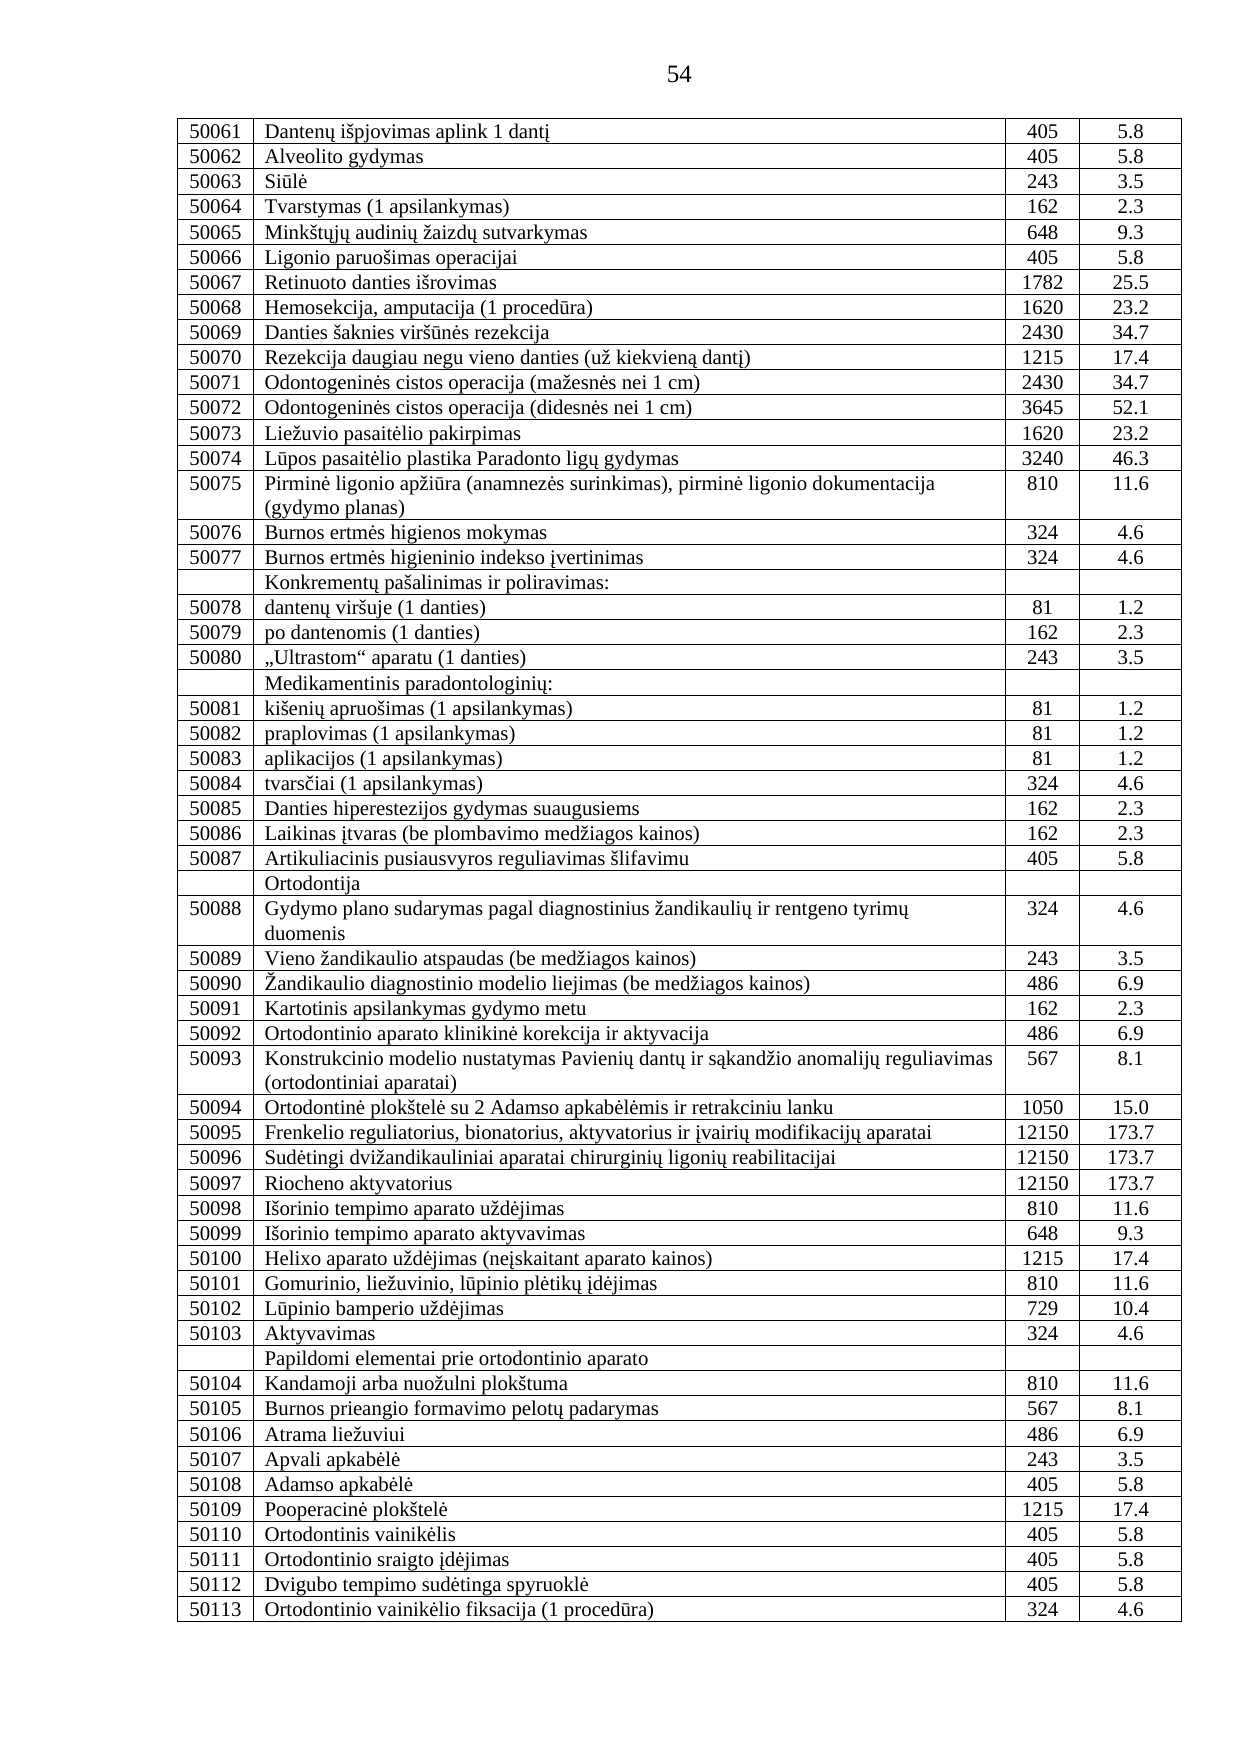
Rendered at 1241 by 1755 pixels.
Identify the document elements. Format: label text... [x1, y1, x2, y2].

table_cell Odontogeninės cistos operacija (mažesnės nei 1 cm) [254, 370, 1005, 394]
table_cell 12150 [1006, 1170, 1079, 1194]
table_cell 50067 [178, 270, 253, 294]
table_cell 81 [1006, 746, 1079, 770]
table_cell Riocheno aktyvatorius [254, 1170, 1005, 1194]
table_cell 50065 [178, 220, 253, 244]
table_cell 50071 [178, 370, 253, 394]
table_cell 162 [1006, 821, 1079, 845]
table_cell Pirminė ligonio apžiūra (anamnezės surinkimas), pirminė ligonio dokumentacija (gydymo planas) [254, 471, 1005, 519]
table_cell 50062 [178, 144, 253, 168]
table_cell 4.6 [1080, 545, 1181, 569]
table_cell Ligonio paruošimas operacijai [254, 245, 1005, 269]
table_cell 50088 [178, 896, 253, 944]
table_cell 50086 [178, 821, 253, 845]
table_cell 810 [1006, 1271, 1079, 1295]
table_cell 50105 [178, 1396, 253, 1420]
table_cell 486 [1006, 971, 1079, 995]
table_cell 50078 [178, 595, 253, 619]
table_cell praplovimas (1 apsilankymas) [254, 721, 1005, 745]
table_cell 50098 [178, 1196, 253, 1219]
table_cell 3240 [1006, 446, 1079, 469]
table_cell tvarsčiai (1 apsilankymas) [254, 771, 1005, 795]
table_cell 648 [1006, 1221, 1079, 1245]
table_cell 50064 [178, 195, 253, 218]
table_cell 81 [1006, 595, 1079, 619]
table_cell Tvarstymas (1 apsilankymas) [254, 195, 1005, 218]
table_cell [1006, 670, 1079, 694]
table_cell 5.8 [1080, 1572, 1181, 1596]
table_cell 173.7 [1080, 1170, 1181, 1194]
table_cell 162 [1006, 996, 1079, 1020]
table_cell 1215 [1006, 345, 1079, 369]
table_cell 50073 [178, 420, 253, 444]
table_cell 810 [1006, 471, 1079, 519]
table_cell Ortodontija [254, 871, 1005, 895]
table_cell Aktyvavimas [254, 1321, 1005, 1345]
table_cell Burnos ertmės higienos mokymas [254, 520, 1005, 544]
table_cell 810 [1006, 1196, 1079, 1219]
table_cell 486 [1006, 1421, 1079, 1446]
table_cell 50095 [178, 1120, 253, 1144]
table_cell 3.5 [1080, 645, 1181, 669]
table_cell 11.6 [1080, 1371, 1181, 1395]
table_cell 50075 [178, 471, 253, 519]
table_cell Danties hiperestezijos gydymas suaugusiems [254, 796, 1005, 820]
table_cell 324 [1006, 771, 1079, 795]
table_cell 2430 [1006, 320, 1079, 344]
table_cell Liežuvio pasaitėlio pakirpimas [254, 420, 1005, 444]
table_cell Ortodontinio aparato klinikinė korekcija ir aktyvacija [254, 1021, 1005, 1045]
table_cell 5.8 [1080, 1472, 1181, 1496]
table_cell 6.9 [1080, 971, 1181, 995]
table_cell 50063 [178, 169, 253, 193]
table_cell po dantenomis (1 danties) [254, 620, 1005, 644]
table_cell 11.6 [1080, 471, 1181, 519]
table_cell 162 [1006, 195, 1079, 218]
table_cell 52.1 [1080, 395, 1181, 419]
table_cell Kandamoji arba nuožulni plokštuma [254, 1371, 1005, 1395]
table_cell 50110 [178, 1522, 253, 1546]
table_cell 50090 [178, 971, 253, 995]
table_cell 50061 [178, 119, 253, 143]
table_cell Žandikaulio diagnostinio modelio liejimas (be medžiagos kainos) [254, 971, 1005, 995]
table_cell 50103 [178, 1321, 253, 1345]
table_cell 648 [1006, 220, 1079, 244]
table_cell 8.1 [1080, 1046, 1181, 1094]
table_cell 5.8 [1080, 846, 1181, 870]
table_cell 9.3 [1080, 1221, 1181, 1245]
table_cell 4.6 [1080, 520, 1181, 544]
table_cell 405 [1006, 1472, 1079, 1496]
table_cell 3.5 [1080, 169, 1181, 193]
table_cell Ortodontinio sraigto įdėjimas [254, 1547, 1005, 1571]
table_cell 243 [1006, 946, 1079, 969]
table_cell 1050 [1006, 1095, 1079, 1119]
table_cell 729 [1006, 1296, 1079, 1320]
table_cell 1620 [1006, 295, 1079, 319]
table_cell Burnos prieangio formavimo pelotų padarymas [254, 1396, 1005, 1420]
table_cell 50112 [178, 1572, 253, 1596]
table_cell 50102 [178, 1296, 253, 1320]
table_cell Lūpos pasaitėlio plastika Paradonto ligų gydymas [254, 446, 1005, 469]
table_cell 50074 [178, 446, 253, 469]
table_cell dantenų viršuje (1 danties) [254, 595, 1005, 619]
table_cell 2.3 [1080, 796, 1181, 820]
table_cell 405 [1006, 1522, 1079, 1546]
table_cell 4.6 [1080, 1597, 1181, 1621]
table_cell Papildomi elementai prie ortodontinio aparato [254, 1346, 1005, 1370]
table_cell 50076 [178, 520, 253, 544]
table_cell 50066 [178, 245, 253, 269]
table_cell 25.5 [1080, 270, 1181, 294]
table_cell 50097 [178, 1170, 253, 1194]
table_cell 23.2 [1080, 295, 1181, 319]
table_cell 8.1 [1080, 1396, 1181, 1420]
table_cell [1080, 871, 1181, 895]
table_cell 17.4 [1080, 1246, 1181, 1270]
table_cell 23.2 [1080, 420, 1181, 444]
table_cell 2.3 [1080, 195, 1181, 218]
table_cell Ortodontinė plokštelė su 2 Adamso apkabėlėmis ir retrakciniu lanku [254, 1095, 1005, 1119]
table_cell 810 [1006, 1371, 1079, 1395]
table_cell 1782 [1006, 270, 1079, 294]
table_cell Konkrementų pašalinimas ir poliravimas: [254, 570, 1005, 594]
table_cell 50113 [178, 1597, 253, 1621]
table_cell Ortodontinio vainikėlio fiksacija (1 procedūra) [254, 1597, 1005, 1621]
table_cell kišenių apruošimas (1 apsilankymas) [254, 696, 1005, 719]
table_cell 50081 [178, 696, 253, 719]
table_cell 243 [1006, 645, 1079, 669]
table_cell aplikacijos (1 apsilankymas) [254, 746, 1005, 770]
table_cell Išorinio tempimo aparato uždėjimas [254, 1196, 1005, 1219]
table_cell Pooperacinė plokštelė [254, 1497, 1005, 1521]
table_cell 324 [1006, 545, 1079, 569]
table_cell 50091 [178, 996, 253, 1020]
table_cell 4.6 [1080, 771, 1181, 795]
table_cell Danties šaknies viršūnės rezekcija [254, 320, 1005, 344]
table_cell 81 [1006, 721, 1079, 745]
table_cell 50089 [178, 946, 253, 969]
table_cell 405 [1006, 1572, 1079, 1596]
table_cell 173.7 [1080, 1120, 1181, 1144]
table_cell 50093 [178, 1046, 253, 1094]
table_cell Retinuoto danties išrovimas [254, 270, 1005, 294]
table_cell Frenkelio reguliatorius, bionatorius, aktyvatorius ir įvairių modifikacijų aparatai [254, 1120, 1005, 1144]
table_cell 162 [1006, 620, 1079, 644]
table_cell 324 [1006, 896, 1079, 944]
table_cell Konstrukcinio modelio nustatymas Pavienių dantų ir sąkandžio anomalijų reguliavimas (ortodontiniai aparatai) [254, 1046, 1005, 1094]
table_cell Adamso apkabėlė [254, 1472, 1005, 1496]
table_cell 34.7 [1080, 320, 1181, 344]
table_cell 50106 [178, 1421, 253, 1446]
table_cell Kartotinis apsilankymas gydymo metu [254, 996, 1005, 1020]
table_cell 405 [1006, 144, 1079, 168]
table_cell Gomurinio, liežuvinio, lūpinio plėtikų įdėjimas [254, 1271, 1005, 1295]
table_cell 4.6 [1080, 1321, 1181, 1345]
table_cell 2430 [1006, 370, 1079, 394]
table_cell 50068 [178, 295, 253, 319]
table_cell 405 [1006, 1547, 1079, 1571]
table_cell Ortodontinis vainikėlis [254, 1522, 1005, 1546]
table_cell Atrama liežuviui [254, 1421, 1005, 1446]
table_cell 10.4 [1080, 1296, 1181, 1320]
table_cell 1.2 [1080, 696, 1181, 719]
table_cell Apvali apkabėlė [254, 1447, 1005, 1471]
table_cell Laikinas įtvaras (be plombavimo medžiagos kainos) [254, 821, 1005, 845]
table_cell 6.9 [1080, 1421, 1181, 1446]
table_cell Medikamentinis paradontologinių: [254, 670, 1005, 694]
table_cell 173.7 [1080, 1145, 1181, 1169]
table_cell [178, 570, 253, 594]
table_cell Hemosekcija, amputacija (1 procedūra) [254, 295, 1005, 319]
table_cell 1.2 [1080, 721, 1181, 745]
table_cell 2.3 [1080, 620, 1181, 644]
table_cell 1.2 [1080, 746, 1181, 770]
table_cell 486 [1006, 1021, 1079, 1045]
table_cell 405 [1006, 846, 1079, 870]
table_cell Siūlė [254, 169, 1005, 193]
table_cell 567 [1006, 1396, 1079, 1420]
table_cell Išorinio tempimo aparato aktyvavimas [254, 1221, 1005, 1245]
table_cell Minkštųjų audinių žaizdų sutvarkymas [254, 220, 1005, 244]
table_cell 46.3 [1080, 446, 1181, 469]
table_cell 2.3 [1080, 821, 1181, 845]
table_cell 1.2 [1080, 595, 1181, 619]
table_cell 243 [1006, 1447, 1079, 1471]
table_cell Dantenų išpjovimas aplink 1 dantį [254, 119, 1005, 143]
table_cell [178, 871, 253, 895]
table_cell [1080, 570, 1181, 594]
table_cell Odontogeninės cistos operacija (didesnės nei 1 cm) [254, 395, 1005, 419]
table_cell 5.8 [1080, 245, 1181, 269]
table_cell 243 [1006, 169, 1079, 193]
table_cell Vieno žandikaulio atspaudas (be medžiagos kainos) [254, 946, 1005, 969]
table_cell 324 [1006, 520, 1079, 544]
table_cell 5.8 [1080, 1547, 1181, 1571]
table_cell 17.4 [1080, 1497, 1181, 1521]
table_cell 50087 [178, 846, 253, 870]
table_cell [1080, 670, 1181, 694]
table_cell 3.5 [1080, 1447, 1181, 1471]
table_cell „Ultrastom“ aparatu (1 danties) [254, 645, 1005, 669]
table_cell 3645 [1006, 395, 1079, 419]
table_cell 50080 [178, 645, 253, 669]
table_cell [178, 670, 253, 694]
table_cell 9.3 [1080, 220, 1181, 244]
table_cell 50100 [178, 1246, 253, 1270]
table_cell 50069 [178, 320, 253, 344]
table_cell 1620 [1006, 420, 1079, 444]
table_cell 17.4 [1080, 345, 1181, 369]
table_cell 50108 [178, 1472, 253, 1496]
table_cell 15.0 [1080, 1095, 1181, 1119]
table_cell 50104 [178, 1371, 253, 1395]
table_cell 50084 [178, 771, 253, 795]
table_cell Sudėtingi dvižandikauliniai aparatai chirurginių ligonių reabilitacijai [254, 1145, 1005, 1169]
table_cell Rezekcija daugiau negu vieno danties (už kiekvieną dantį) [254, 345, 1005, 369]
table_cell 1215 [1006, 1246, 1079, 1270]
table_cell [1006, 1346, 1079, 1370]
table_cell [178, 1346, 253, 1370]
table_cell 567 [1006, 1046, 1079, 1094]
table_cell 50096 [178, 1145, 253, 1169]
table_cell 50111 [178, 1547, 253, 1571]
table_cell 11.6 [1080, 1196, 1181, 1219]
table_cell 5.8 [1080, 144, 1181, 168]
table_cell 162 [1006, 796, 1079, 820]
table_cell [1006, 871, 1079, 895]
table_cell 50099 [178, 1221, 253, 1245]
table_cell Alveolito gydymas [254, 144, 1005, 168]
table_cell 3.5 [1080, 946, 1181, 969]
table_cell 34.7 [1080, 370, 1181, 394]
table_cell 50083 [178, 746, 253, 770]
table_cell Gydymo plano sudarymas pagal diagnostinius žandikaulių ir rentgeno tyrimų duomenis [254, 896, 1005, 944]
table_cell 12150 [1006, 1120, 1079, 1144]
table_cell 50085 [178, 796, 253, 820]
table_cell 50107 [178, 1447, 253, 1471]
table_cell 81 [1006, 696, 1079, 719]
table_cell Lūpinio bamperio uždėjimas [254, 1296, 1005, 1320]
table_cell [1080, 1346, 1181, 1370]
table_cell 2.3 [1080, 996, 1181, 1020]
table_cell 6.9 [1080, 1021, 1181, 1045]
table_cell 50072 [178, 395, 253, 419]
table_cell 50070 [178, 345, 253, 369]
table_cell 50082 [178, 721, 253, 745]
table_cell 1215 [1006, 1497, 1079, 1521]
table_cell Helixo aparato uždėjimas (neįskaitant aparato kainos) [254, 1246, 1005, 1270]
table_cell 12150 [1006, 1145, 1079, 1169]
table_cell Dvigubo tempimo sudėtinga spyruoklė [254, 1572, 1005, 1596]
table_cell 50079 [178, 620, 253, 644]
table_cell 50109 [178, 1497, 253, 1521]
table_cell 324 [1006, 1597, 1079, 1621]
table_cell 50101 [178, 1271, 253, 1295]
table_cell 50094 [178, 1095, 253, 1119]
table_cell 5.8 [1080, 1522, 1181, 1546]
table_cell Artikuliacinis pusiausvyros reguliavimas šlifavimu [254, 846, 1005, 870]
table_cell 50092 [178, 1021, 253, 1045]
table_cell [1006, 570, 1079, 594]
table_cell 324 [1006, 1321, 1079, 1345]
table_cell 5.8 [1080, 119, 1181, 143]
table_cell 50077 [178, 545, 253, 569]
table_cell 405 [1006, 119, 1079, 143]
table_cell Burnos ertmės higieninio indekso įvertinimas [254, 545, 1005, 569]
table_cell 4.6 [1080, 896, 1181, 944]
table_cell 11.6 [1080, 1271, 1181, 1295]
table_cell 405 [1006, 245, 1079, 269]
